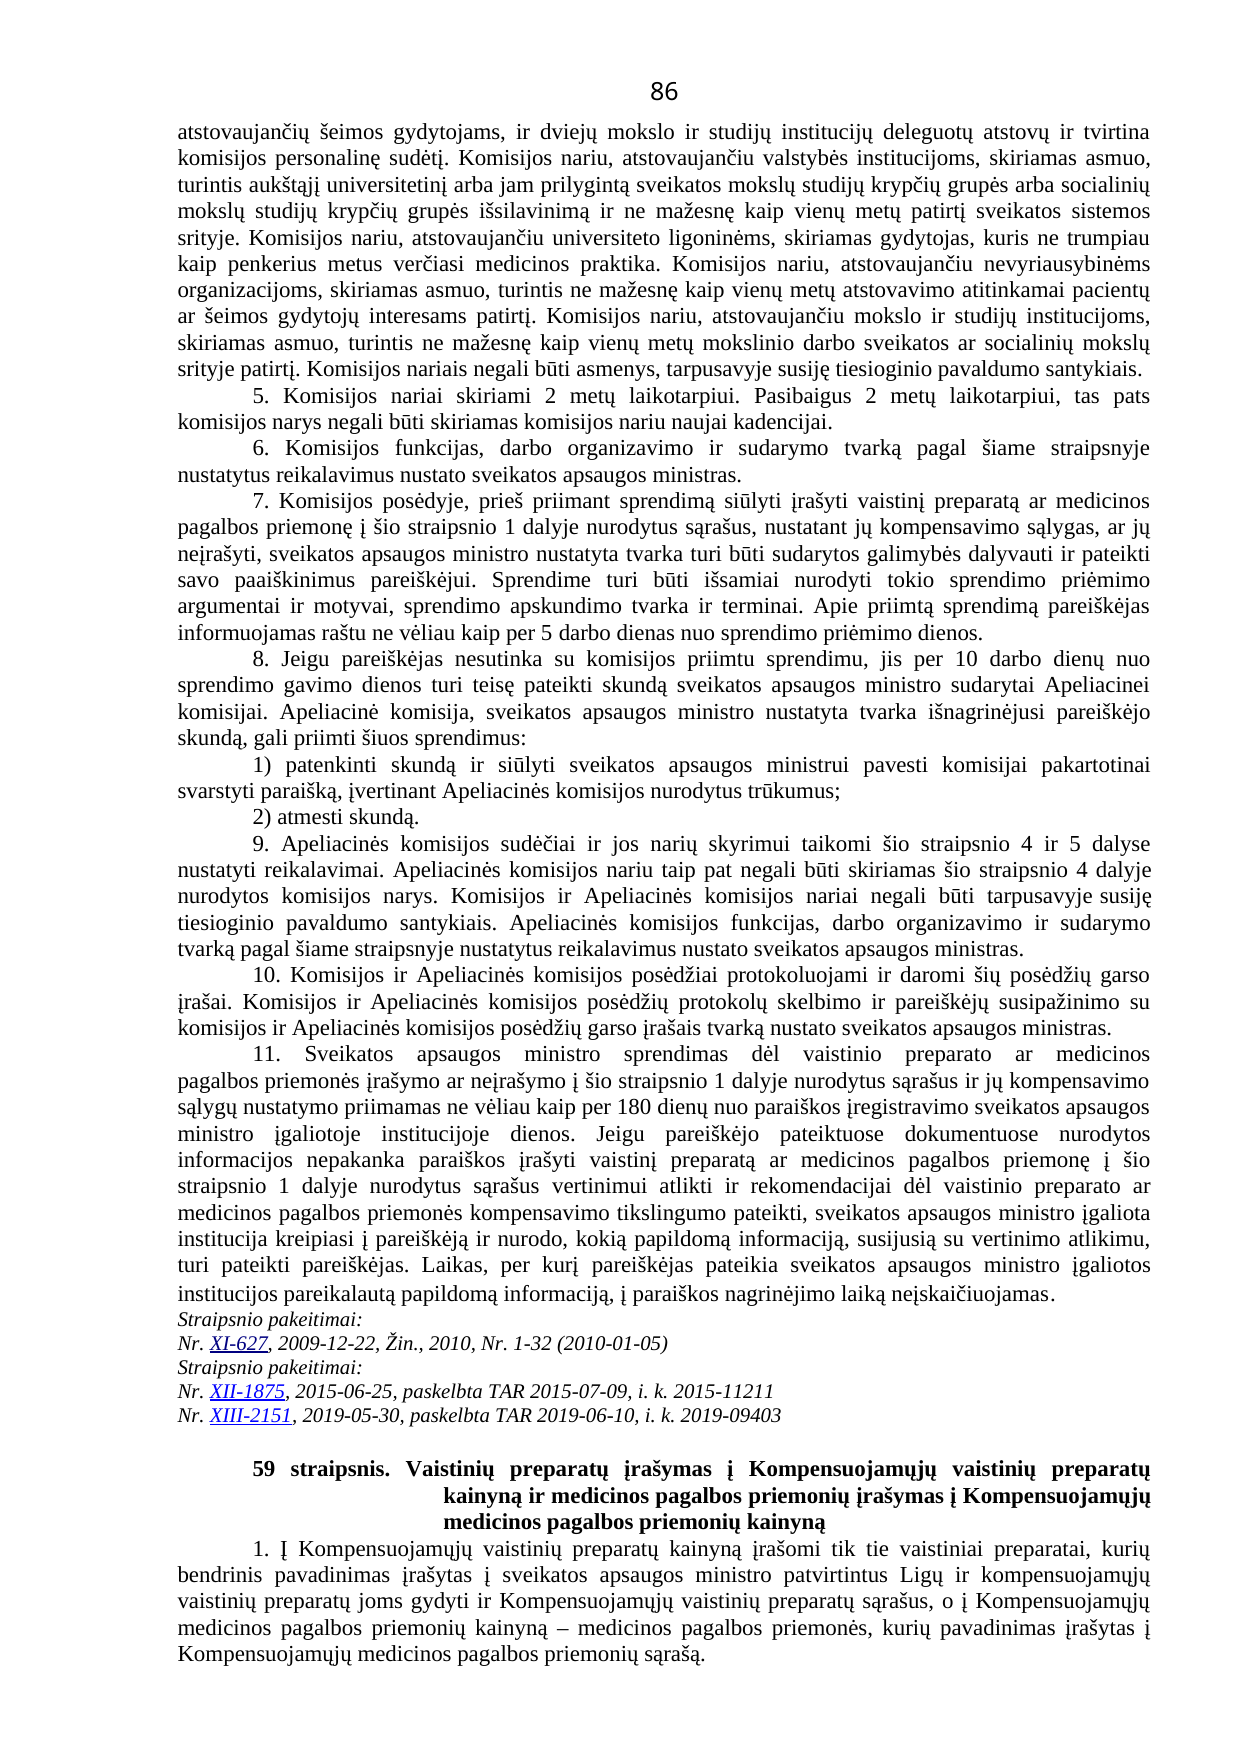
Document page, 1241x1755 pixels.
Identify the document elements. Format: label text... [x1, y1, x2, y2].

text 1. Į Kompensuojamųjų vaistinių preparatų kainyną įrašomi tik tie vaistiniai preparatai, kurių bendrinis pavadinimas įrašytas į sveikatos apsaugos ministro patvirtintus Ligų ir kompensuojamųjų vaistinių preparatų joms gydyti ir Kompensuojamųjų vaistinių preparatų sąrašus, o į Kompensuojamųjų medicinos pagalbos priemonių kainyną – medicinos pagalbos priemonės, kurių pavadinimas įrašytas į Kompensuojamųjų medicinos pagalbos priemonių sąrašą. [177, 1534, 1152, 1666]
text 7. Komisijos posėdyje, prieš priimant sprendimą siūlyti įrašyti vaistinį preparatą ar medicinos pagalbos priemonę į šio straipsnio 1 dalyje nurodytus sąrašus, nustatant jų kompensavimo sąlygas, ar jų neįrašyti, sveikatos apsaugos ministro nustatyta tvarka turi būti sudarytos galimybės dalyvauti ir pateikti savo paaiškinimus pareiškėjui. Sprendime turi būti išsamiai nurodyti tokio sprendimo priėmimo argumentai ir motyvai, sprendimo apskundimo tvarka ir terminai. Apie priimtą sprendimą pareiškėjas informuojamas raštu ne vėliau kaip per 5 darbo dienas nuo sprendimo priėmimo dienos. [177, 487, 1152, 645]
text 10. Komisijos ir Apeliacinės komisijos posėdžiai protokoluojami ir daromi šių posėdžių garso įrašai. Komisijos ir Apeliacinės komisijos posėdžių protokolų skelbimo ir pareiškėjų susipažinimo su komisijos ir Apeliacinės komisijos posėdžių garso įrašais tvarką nustato sveikatos apsaugos ministras. [177, 961, 1152, 1041]
text 1) patenkinti skundą ir siūlyti sveikatos apsaugos ministrui pavesti komisijai pakartotinai svarstyti paraišką, įvertinant Apeliacinės komisijos nurodytus trūkumus; [177, 751, 1152, 803]
text 9. Apeliacinės komisijos sudėčiai ir jos narių skyrimui taikomi šio straipsnio 4 ir 5 dalyse nustatyti reikalavimai. Apeliacinės komisijos nariu taip pat negali būti skiriamas šio straipsnio 4 dalyje nurodytos komisijos narys. Komisijos ir Apeliacinės komisijos nariai negali būti tarpusavyje susiję tiesioginio pavaldumo santykiais. Apeliacinės komisijos funkcijas, darbo organizavimo ir sudarymo tvarką pagal šiame straipsnyje nustatytus reikalavimus nustato sveikatos apsaugos ministras. [177, 830, 1152, 961]
text 59 straipsnis. Vaistinių preparatų įrašymas į Kompensuojamųjų vaistinių preparatų kainyną ir medicinos pagalbos priemonių įrašymas į Kompensuojamųjų medicinos pagalbos priemonių kainyną [252, 1456, 1152, 1534]
text Nr. XII-1875, 2015-06-25, paskelbta TAR 2015-07-09, i. k. 2015-11211 [177, 1379, 1152, 1403]
text 5. Komisijos nariai skiriami 2 metų laikotarpiui. Pasibaigus 2 metų laikotarpiui, tas pats komisijos narys negali būti skiriamas komisijos nariu naujai kadencijai. [177, 382, 1152, 434]
text Straipsnio pakeitimai: [177, 1306, 1152, 1331]
text 6. Komisijos funkcijas, darbo organizavimo ir sudarymo tvarką pagal šiame straipsnyje nustatytus reikalavimus nustato sveikatos apsaugos ministras. [177, 434, 1152, 487]
text Nr. XI-627, 2009-12-22, Žin., 2010, Nr. 1-32 (2010-01-05) [177, 1331, 1152, 1354]
text 11. Sveikatos apsaugos ministro sprendimas dėl vaistinio preparato ar medicinos pagalbos priemonės įrašymo ar neįrašymo į šio straipsnio 1 dalyje nurodytus sąrašus ir jų kompensavimo sąlygų nustatymo priimamas ne vėliau kaip per 180 dienų nuo paraiškos įregistravimo sveikatos apsaugos ministro įgaliotoje institucijoje dienos. Jeigu pareiškėjo pateiktuose dokumentuose nurodytos informacijos nepakanka paraiškos įrašyti vaistinį preparatą ar medicinos pagalbos priemonę į šio straipsnio 1 dalyje nurodytus sąrašus vertinimui atlikti ir rekomendacijai dėl vaistinio preparato ar medicinos pagalbos priemonės kompensavimo tikslingumo pateikti, sveikatos apsaugos ministro įgaliota institucija kreipiasi į pareiškėją ir nurodo, kokią papildomą informaciją, susijusią su vertinimo atlikimu, turi pateikti pareiškėjas. Laikas, per kurį pareiškėjas pateikia sveikatos apsaugos ministro įgaliotos institucijos pareikalautą papildomą informaciją, į paraiškos nagrinėjimo laiką neįskaičiuojamas. [177, 1041, 1152, 1306]
text 8. Jeigu pareiškėjas nesutinka su komisijos priimtu sprendimu, jis per 10 darbo dienų nuo sprendimo gavimo dienos turi teisę pateikti skundą sveikatos apsaugos ministro sudarytai Apeliacinei komisijai. Apeliacinė komisija, sveikatos apsaugos ministro nustatyta tvarka išnagrinėjusi pareiškėjo skundą, gali priimti šiuos sprendimus: [177, 645, 1152, 751]
text Nr. XIII-2151, 2019-05-30, paskelbta TAR 2019-06-10, i. k. 2019-09403 [177, 1403, 1152, 1427]
text Straipsnio pakeitimai: [177, 1354, 1152, 1379]
text atstovaujančių šeimos gydytojams, ir dviejų mokslo ir studijų institucijų deleguotų atstovų ir tvirtina komisijos personalinę sudėtį. Komisijos nariu, atstovaujančiu valstybės institucijoms, skiriamas asmuo, turintis aukštąjį universitetinį arba jam prilygintą sveikatos mokslų studijų krypčių grupės arba socialinių mokslų studijų krypčių grupės išsilavinimą ir ne mažesnę kaip vienų metų patirtį sveikatos sistemos srityje. Komisijos nariu, atstovaujančiu universiteto ligoninėms, skiriamas gydytojas, kuris ne trumpiau kaip penkerius metus verčiasi medicinos praktika. Komisijos nariu, atstovaujančiu nevyriausybinėms organizacijoms, skiriamas asmuo, turintis ne mažesnę kaip vienų metų atstovavimo atitinkamai pacientų ar šeimos gydytojų interesams patirtį. Komisijos nariu, atstovaujančiu mokslo ir studijų institucijoms, skiriamas asmuo, turintis ne mažesnę kaip vienų metų mokslinio darbo sveikatos ar socialinių mokslų srityje patirtį. Komisijos nariais negali būti asmenys, tarpusavyje susiję tiesioginio pavaldumo santykiais. [177, 118, 1152, 382]
text 2) atmesti skundą. [177, 803, 1152, 830]
